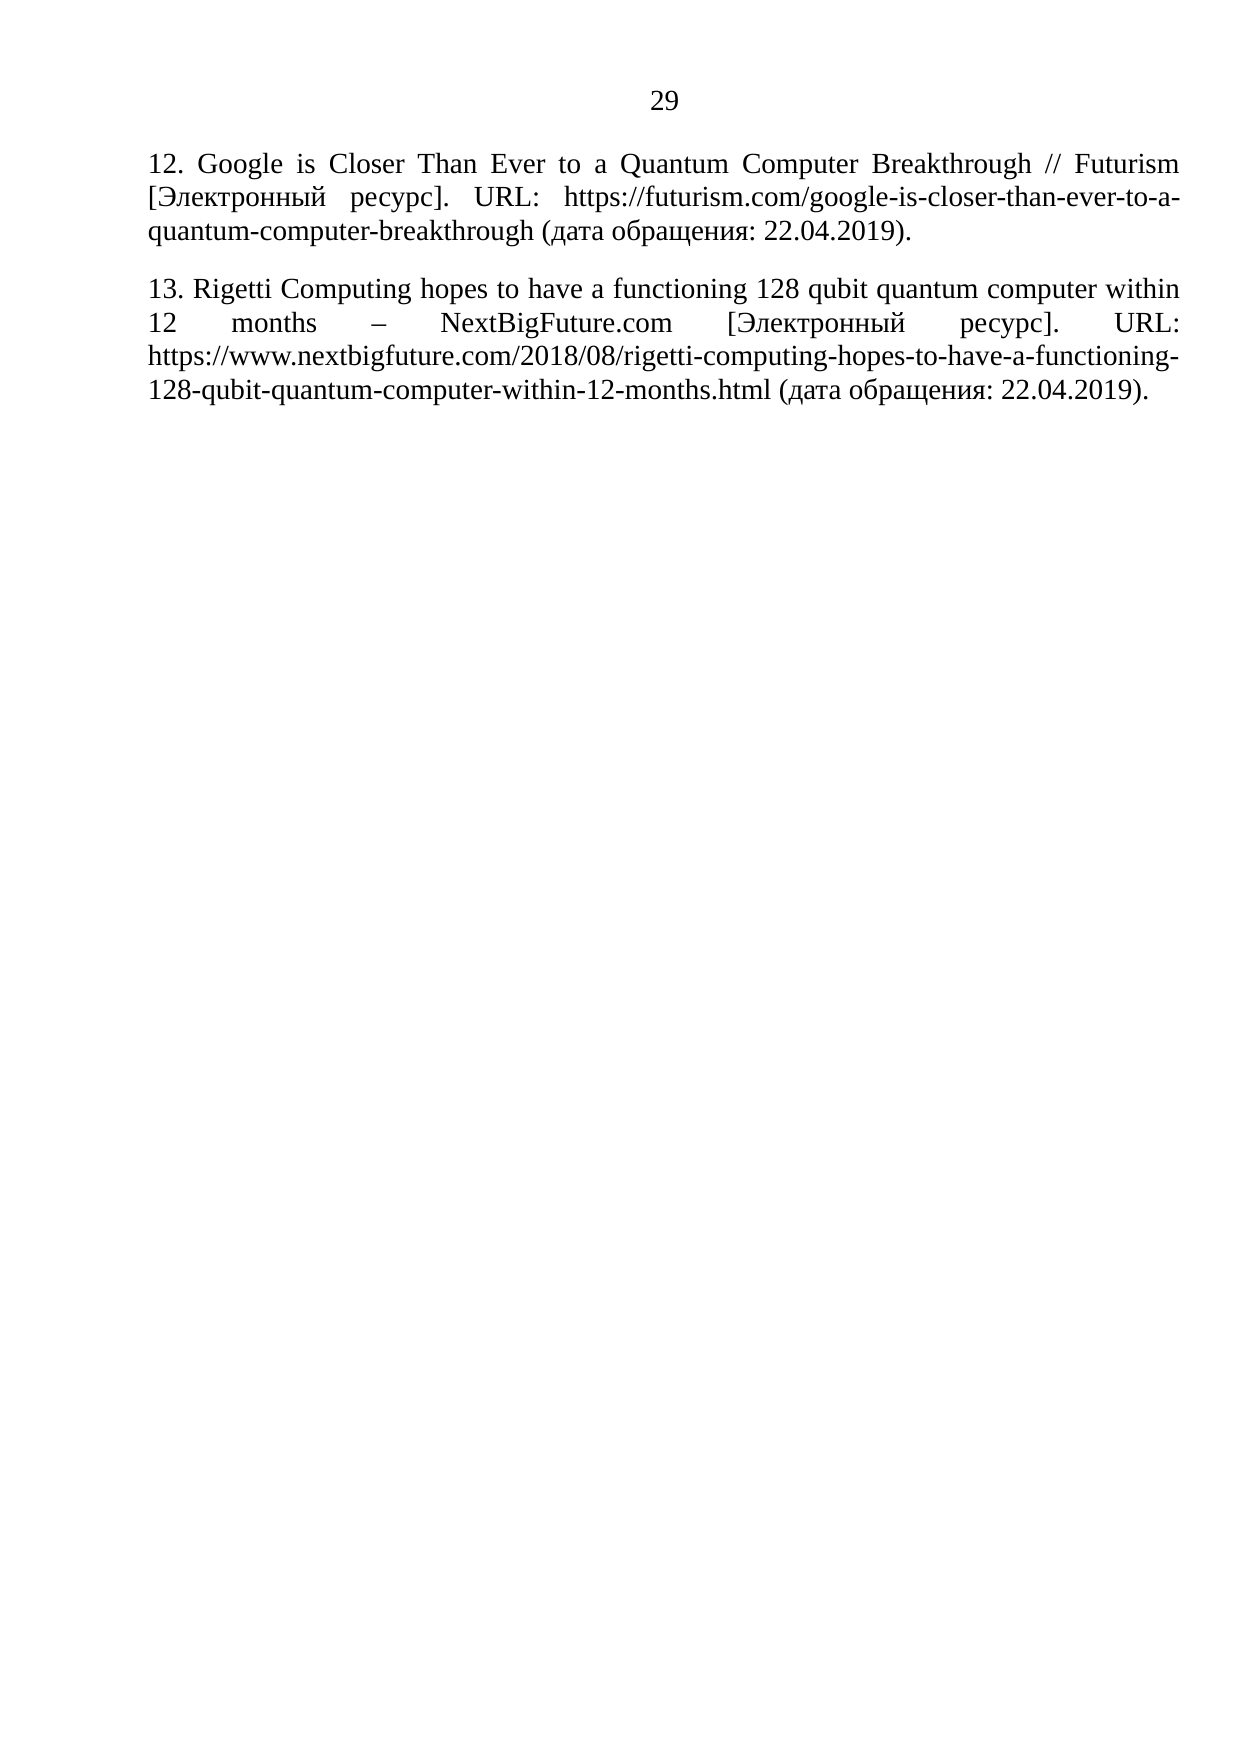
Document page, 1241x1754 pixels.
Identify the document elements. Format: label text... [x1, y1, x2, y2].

subtitle 13. Rigetti Computing hopes to have a functioning 128 qubit quantum computer within 12 months – NextBigFuture.com [Электронный ресурс]. URL: https://www.nextbigfuture.com/2018/08/rigetti-computing-hopes-to-have-a-functioning-128-qubit-quantum-computer-within-12-months.html (дата обращения: 22.04.2019). [148, 271, 1181, 406]
subtitle 12. Google is Closer Than Ever to a Quantum Computer Breakthrough // Futurism [Электронный ресурс]. URL: https://futurism.com/google-is-closer-than-ever-to-a-quantum-computer-breakthrough (дата обращения: 22.04.2019). [148, 146, 1181, 246]
